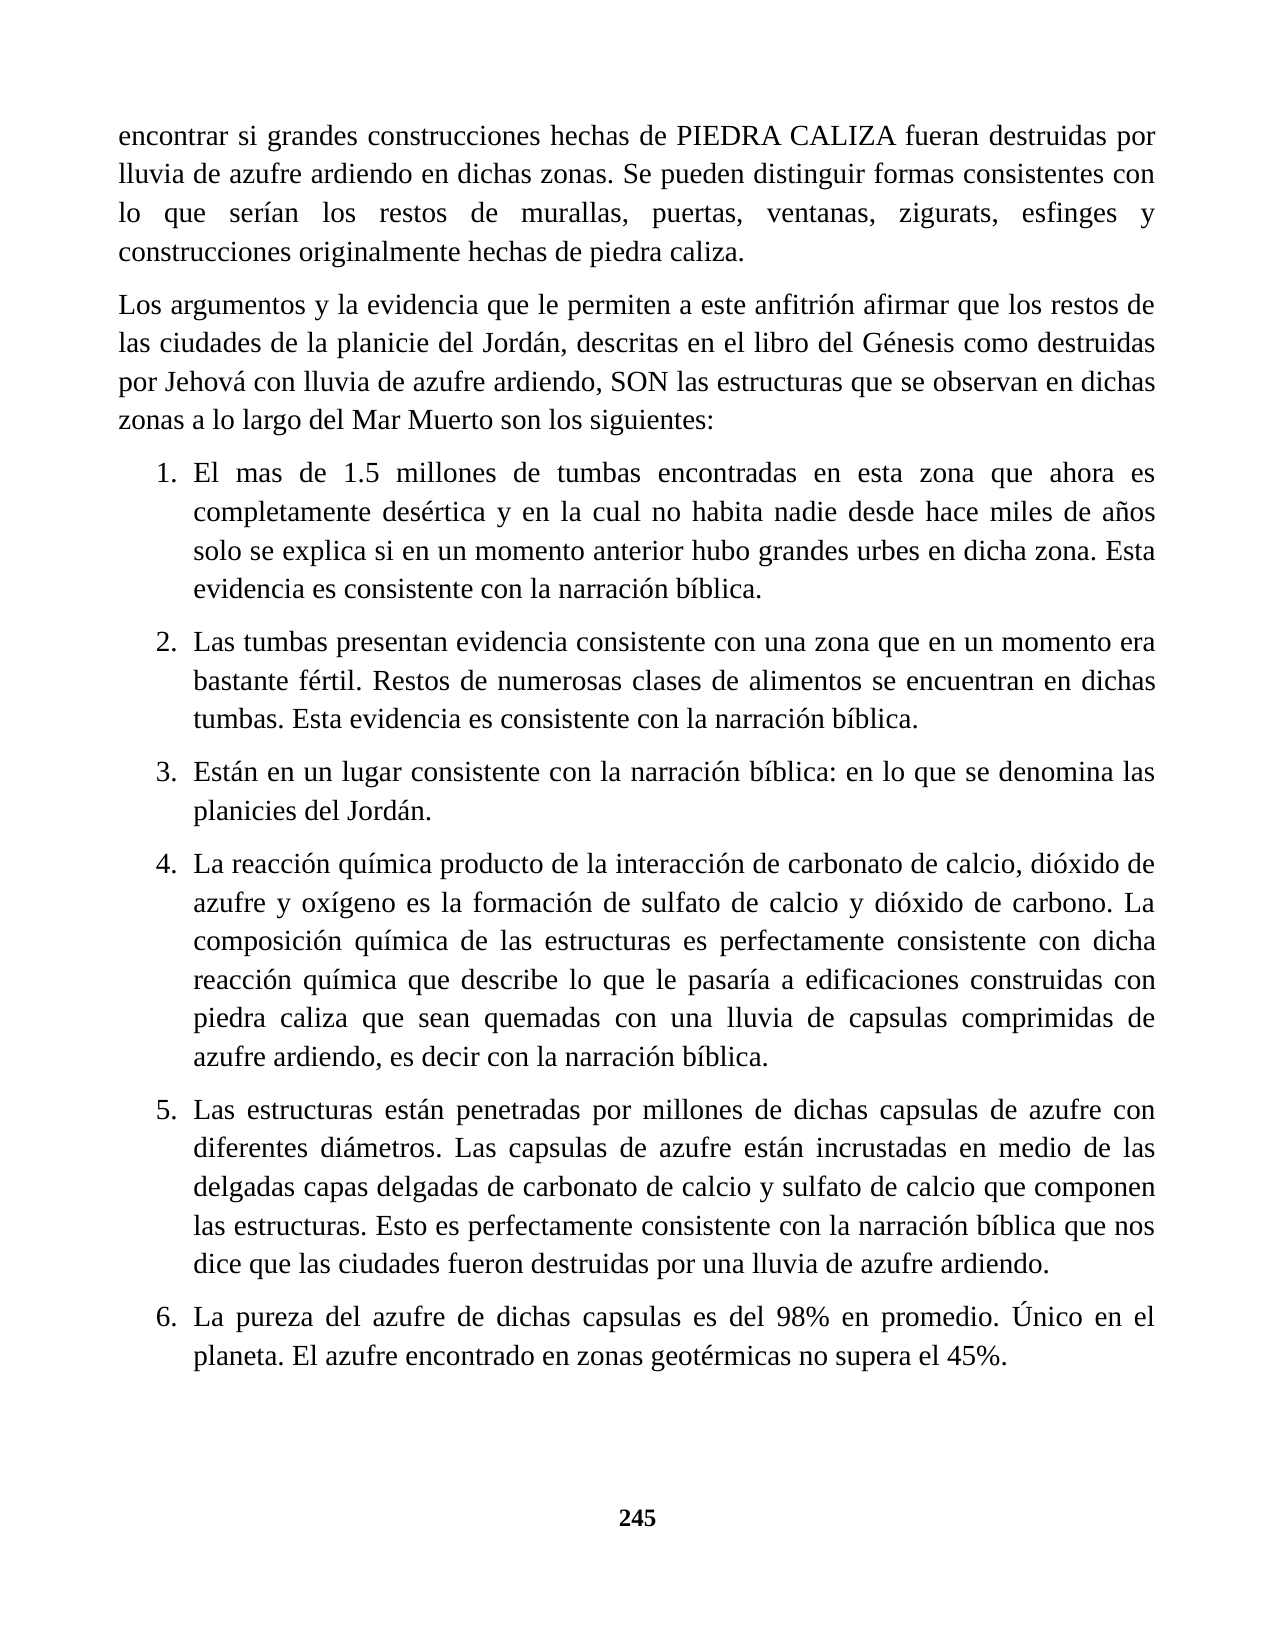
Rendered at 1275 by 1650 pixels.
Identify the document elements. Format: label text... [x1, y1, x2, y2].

list El mas de 1.5 millones de tumbas encontradas en esta zona que ahora es completamente desértica y en la cual no habita nadie desde hace miles de años solo se explica si en un momento anterior hubo grandes urbes en dicha zona. Esta evidencia es consistente con la narración bíblica. [156, 456, 1157, 605]
text encontrar si grandes construcciones hechas de PIEDRA CALIZA fueran destruidas por lluvia de azufre ardiendo en dichas zonas. Se pueden distinguir formas consistentes con lo que serían los restos de murallas, puertas, ventanas, zigurats, esfinges y construcciones originalmente hechas de piedra caliza. [118, 118, 1157, 267]
list Están en un lugar consistente con la narración bíblica: en lo que se denomina las planicies del Jordán. [156, 754, 1157, 827]
list La reacción química producto de la interacción de carbonato de calcio, dióxido de azufre y oxígeno es la formación de sulfato de calcio y dióxido de carbono. La composición química de las estructuras es perfectamente consistente con dicha reacción química que describe lo que le pasaría a edificaciones construidas con piedra caliza que sean quemadas con una lluvia de capsulas comprimidas de azufre ardiendo, es decir con la narración bíblica. [156, 846, 1157, 1072]
list Las estructuras están penetradas por millones de dichas capsulas de azufre con diferentes diámetros. Las capsulas de azufre están incrustadas en medio de las delgadas capas delgadas de carbonato de calcio y sulfato de calcio que componen las estructuras. Esto es perfectamente consistente con la narración bíblica que nos dice que las ciudades fueron destruidas por una lluvia de azufre ardiendo. [156, 1092, 1157, 1280]
text Los argumentos y la evidencia que le permiten a este anfitrión afirmar que los restos de las ciudades de la planicie del Jordán, descritas en el libro del Génesis como destruidas por Jehová con lluvia de azufre ardiendo, SON las estructuras que se observan en dichas zonas a lo largo del Mar Muerto son los siguientes: [118, 287, 1157, 436]
list La pureza del azufre de dichas capsulas es del 98% en promedio. Único en el planeta. El azufre encontrado en zonas geotérmicas no supera el 45%. [156, 1299, 1157, 1371]
list Las tumbas presentan evidencia consistente con una zona que en un momento era bastante fértil. Restos de numerosas clases de alimentos se encuentran en dichas tumbas. Esta evidencia es consistente con la narración bíblica. [156, 624, 1157, 735]
